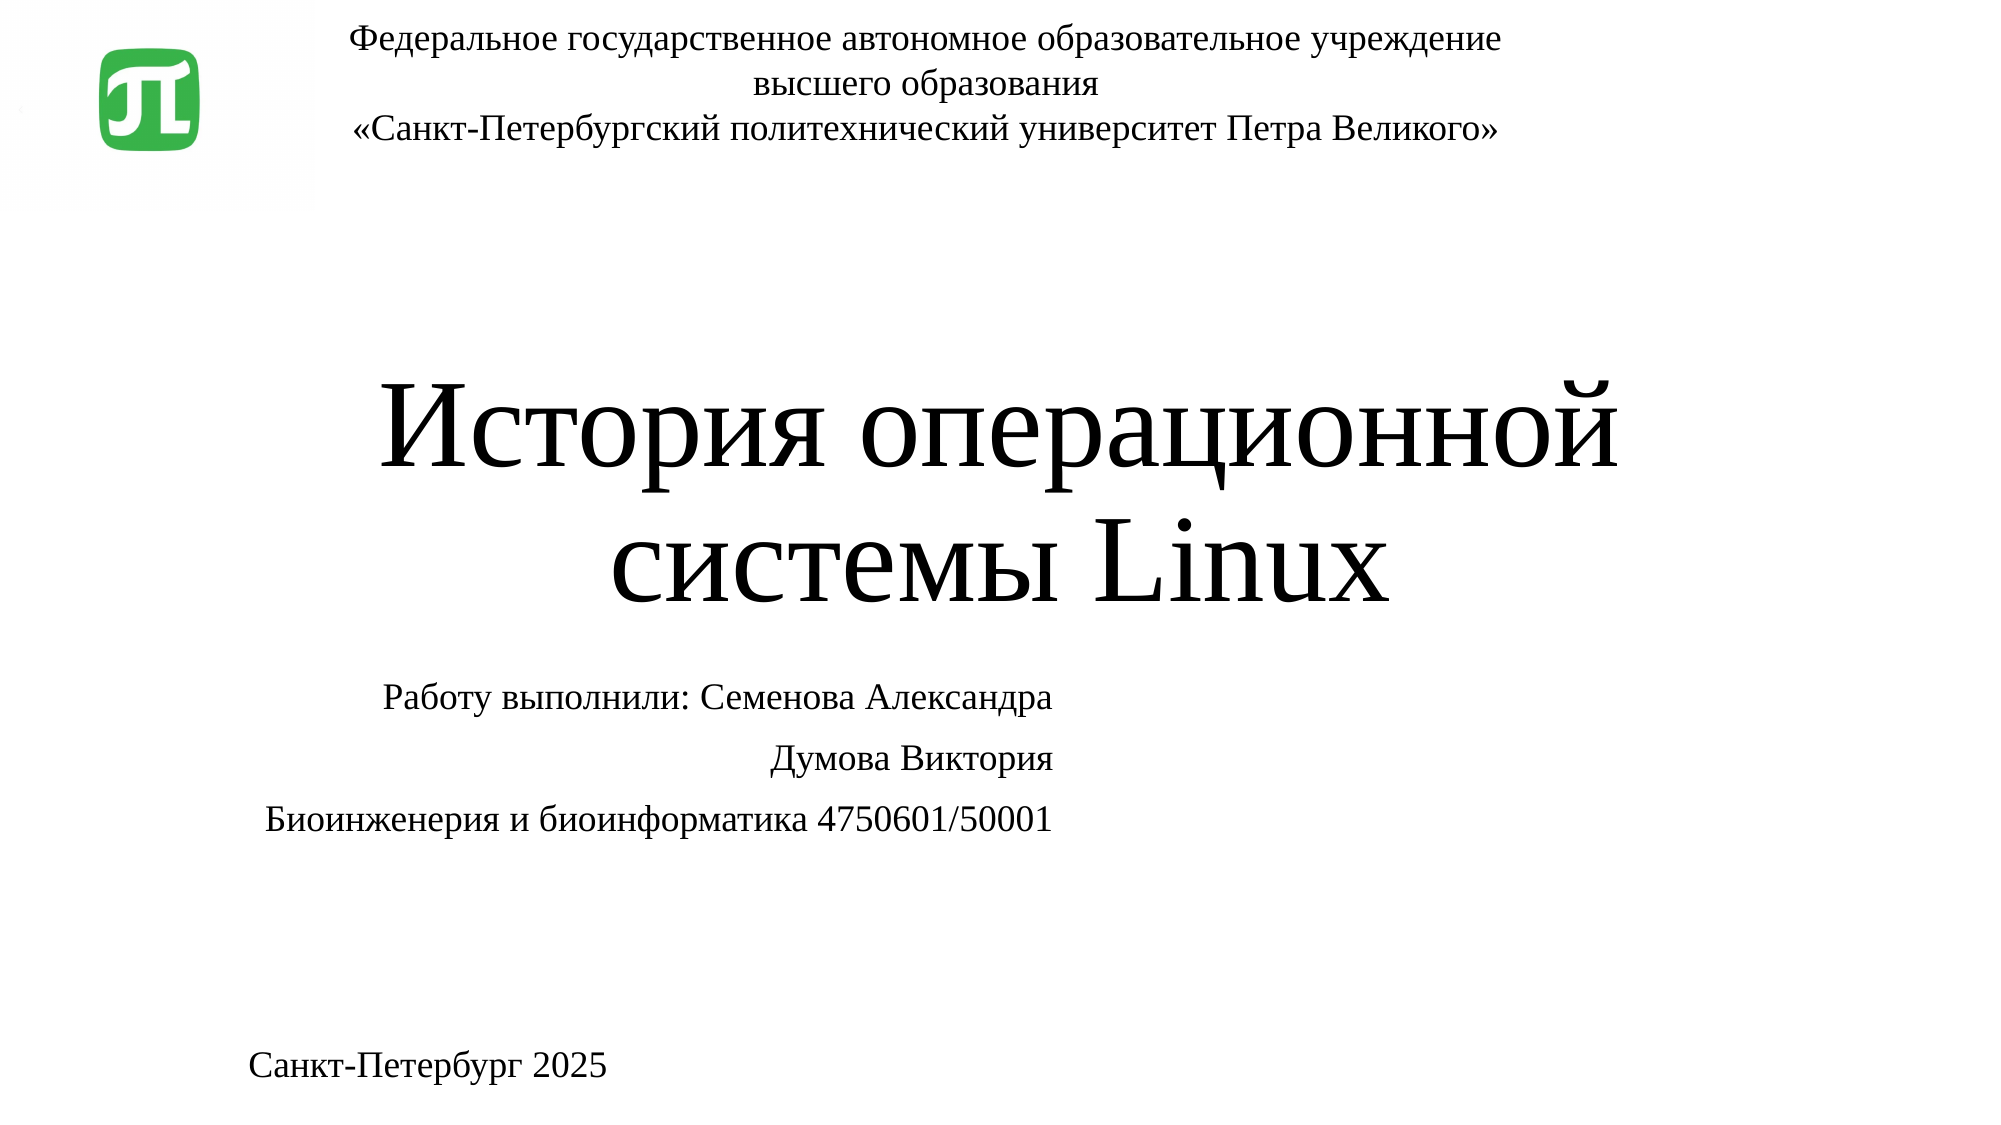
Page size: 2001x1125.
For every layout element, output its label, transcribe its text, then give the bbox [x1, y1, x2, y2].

text_box Санкт-Петербург 2025 [233, 897, 1721, 1095]
subtitle Работу выполнили: Семенова Александра Думова Виктория Биоинженерия и биоинформатика 4750601/50001 [249, 669, 1750, 941]
title История операционной системы Linux [249, 244, 1750, 636]
text_box Федеральное государственное автономное образовательное учреждение высшего образования «Санкт-Петербургский политехнический университет Петра Великого» [334, 5, 1621, 294]
picture [0, 0, 315, 211]
